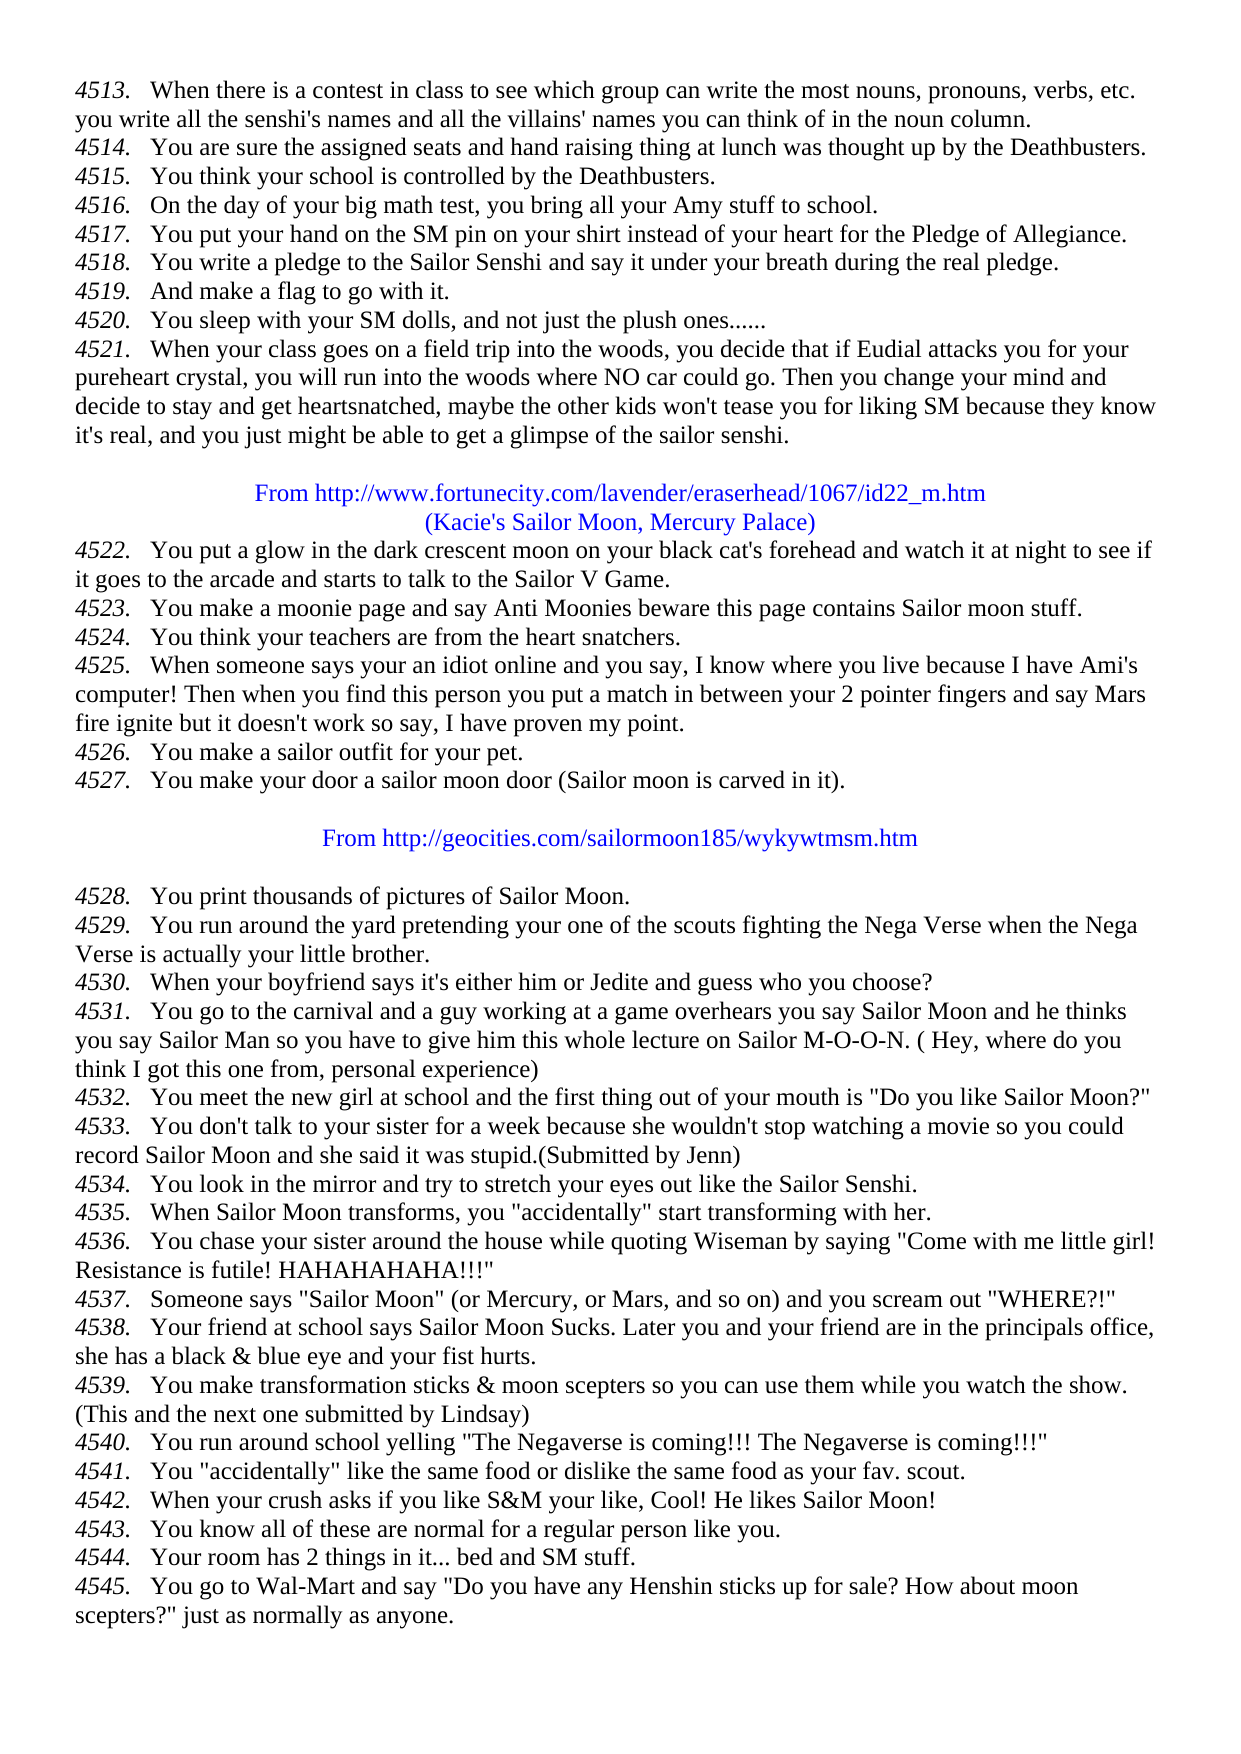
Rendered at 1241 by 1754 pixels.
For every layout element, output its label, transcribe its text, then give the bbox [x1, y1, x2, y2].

list You don't talk to your sister for a week because she wouldn't stop watching a movie so you could record Sailor Moon and she said it was stupid.(Submitted by Jenn) [75, 1111, 1165, 1169]
list You make a sailor outfit for your pet. [75, 737, 1165, 765]
list You meet the new girl at school and the first thing out of your mouth is "Do you like Sailor Moon?" [75, 1082, 1165, 1111]
list When your crush asks if you like S&M your like, Cool! He likes Sailor Moon! [75, 1485, 1165, 1514]
list You put your hand on the SM pin on your shirt instead of your heart for the Pledge of Allegiance. [75, 219, 1165, 247]
text (Kacie's Sailor Moon, Mercury Palace) [75, 507, 1165, 535]
list You know all of these are normal for a regular person like you. [75, 1514, 1165, 1542]
list You make a moonie page and say Anti Moonies beware this page contains Sailor moon stuff. [75, 593, 1165, 622]
list You think your school is controlled by the Deathbusters. [75, 161, 1165, 190]
list You chase your sister around the house while quoting Wiseman by saying "Come with me little girl! Resistance is futile! HAHAHAHAHA!!!" [75, 1226, 1165, 1284]
text From http://www.fortunecity.com/lavender/eraserhead/1067/id22_m.htm [75, 478, 1165, 507]
list And make a flag to go with it. [75, 276, 1165, 305]
list You go to the carnival and a guy working at a game overhears you say Sailor Moon and he thinks you say Sailor Man so you have to give him this whole lecture on Sailor M-O-O-N. ( Hey, where do you think I got this one from, personal experience) [75, 996, 1165, 1082]
list Your room has 2 things in it... bed and SM stuff. [75, 1542, 1165, 1571]
list On the day of your big math test, you bring all your Amy stuff to school. [75, 190, 1165, 219]
text From http://geocities.com/sailormoon185/wykywtmsm.htm [75, 823, 1165, 852]
list When someone says your an idiot online and you say, I know where you live because I have Ami's computer! Then when you find this person you put a match in between your 2 pointer fingers and say Mars fire ignite but it doesn't work so say, I have proven my point. [75, 650, 1165, 737]
list You look in the mirror and try to stretch your eyes out like the Sailor Senshi. [75, 1169, 1165, 1197]
list You go to Wal-Mart and say "Do you have any Henshin sticks up for sale? How about moon scepters?" just as normally as anyone. [75, 1571, 1165, 1629]
list When Sailor Moon transforms, you "accidentally" start transforming with her. [75, 1197, 1165, 1226]
list When there is a contest in class to see which group can write the most nouns, pronouns, verbs, etc. you write all the senshi's names and all the villains' names you can think of in the noun column. [75, 75, 1165, 132]
list Someone says "Sailor Moon" (or Mercury, or Mars, and so on) and you scream out "WHERE?!" [75, 1284, 1165, 1312]
list You are sure the assigned seats and hand raising thing at lunch was thought up by the Deathbusters. [75, 132, 1165, 161]
list You "accidentally" like the same food or dislike the same food as your fav. scout. [75, 1456, 1165, 1485]
list You print thousands of pictures of Sailor Moon. [75, 881, 1165, 910]
list Your friend at school says Sailor Moon Sucks. Later you and your friend are in the principals office, she has a black & blue eye and your fist hurts. [75, 1312, 1165, 1370]
list You run around school yelling "The Negaverse is coming!!! The Negaverse is coming!!!" [75, 1427, 1165, 1456]
list You make transformation sticks & moon scepters so you can use them while you watch the show. (This and the next one submitted by Lindsay) [75, 1370, 1165, 1427]
list When your boyfriend says it's either him or Jedite and guess who you choose? [75, 967, 1165, 996]
list When your class goes on a field trip into the woods, you decide that if Eudial attacks you for your pureheart crystal, you will run into the woods where NO car could go. Then you change your mind and decide to stay and get heartsnatched, maybe the other kids won't tease you for liking SM because they know it's real, and you just might be able to get a glimpse of the sailor senshi. [75, 334, 1165, 449]
list You make your door a sailor moon door (Sailor moon is carved in it). [75, 765, 1165, 794]
list You sleep with your SM dolls, and not just the plush ones...... [75, 305, 1165, 334]
list You write a pledge to the Sailor Senshi and say it under your breath during the real pledge. [75, 247, 1165, 276]
list You put a glow in the dark crescent moon on your black cat's forehead and watch it at night to see if it goes to the arcade and starts to talk to the Sailor V Game. [75, 535, 1165, 593]
list You think your teachers are from the heart snatchers. [75, 622, 1165, 650]
list You run around the yard pretending your one of the scouts fighting the Nega Verse when the Nega Verse is actually your little brother. [75, 910, 1165, 967]
